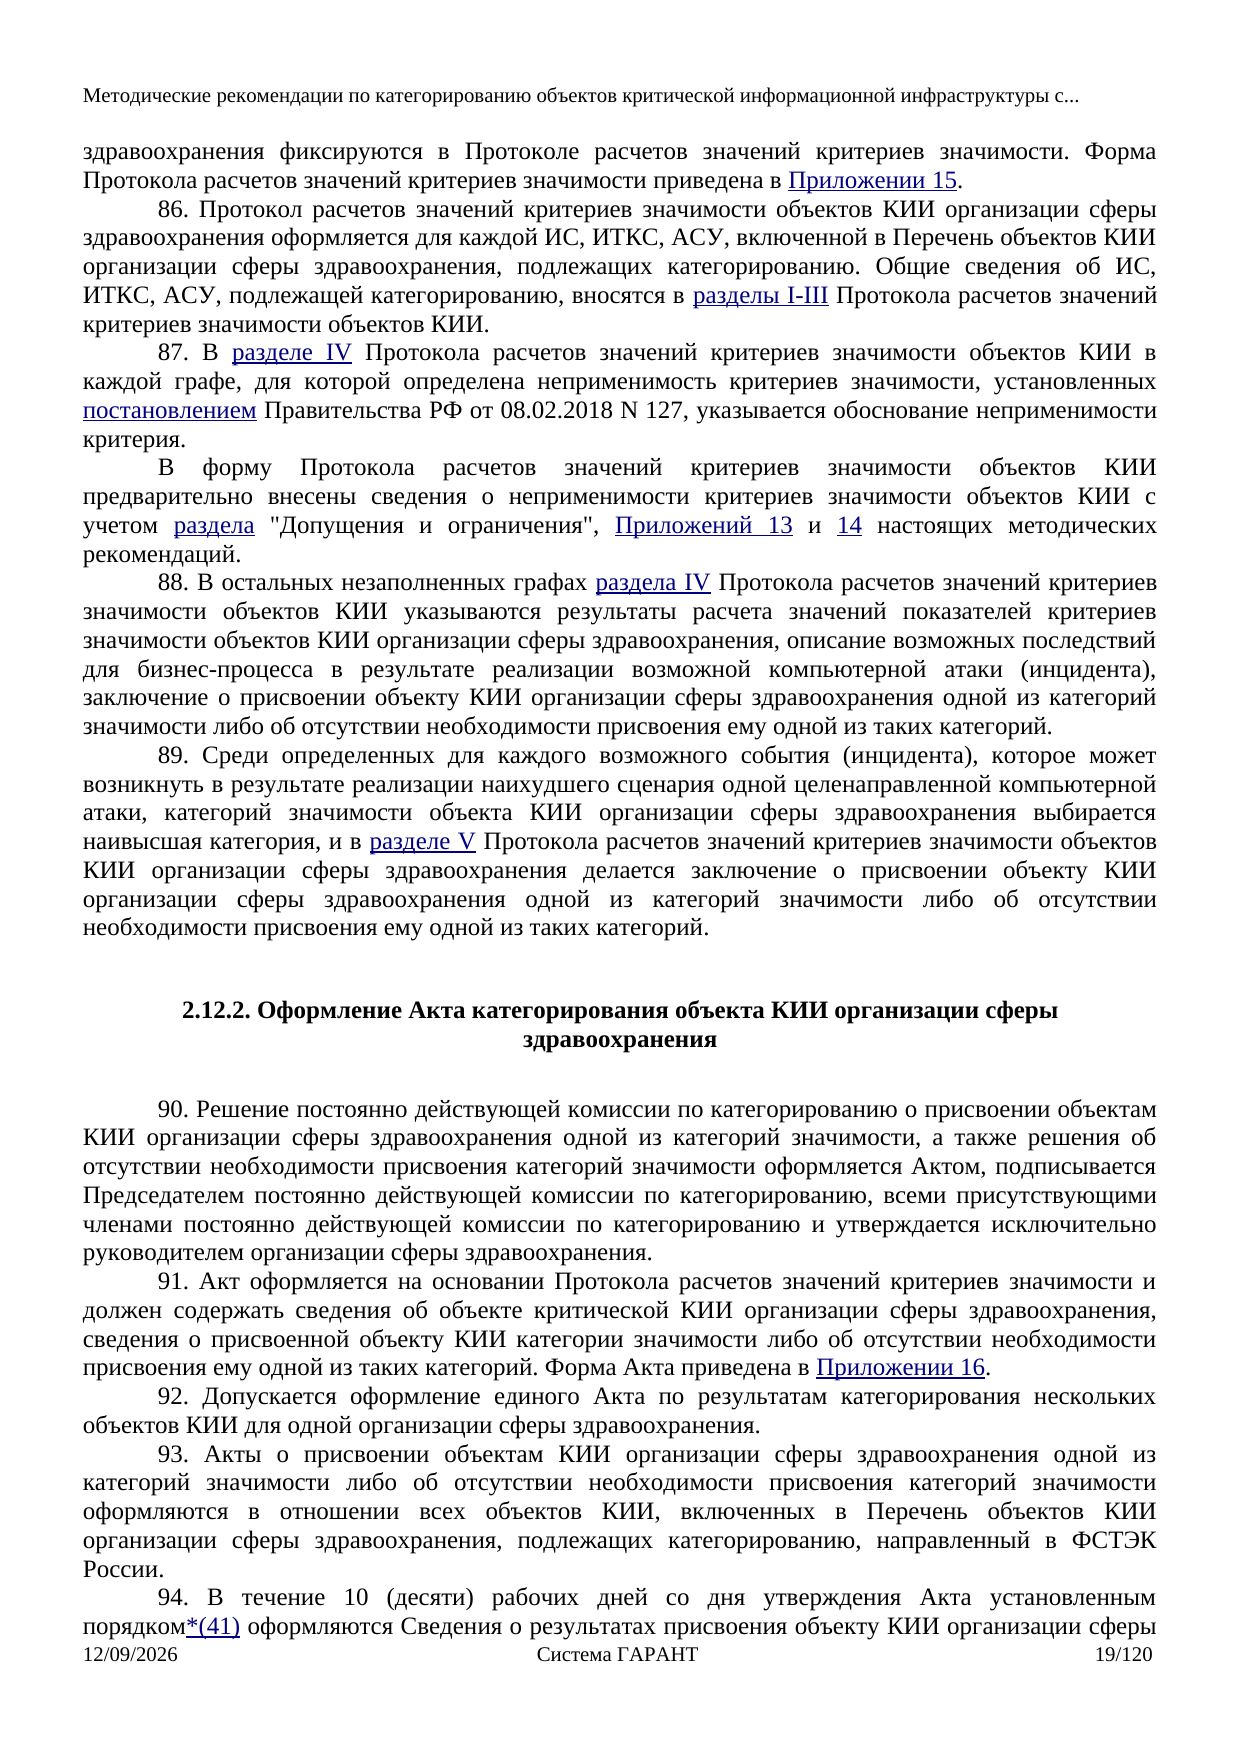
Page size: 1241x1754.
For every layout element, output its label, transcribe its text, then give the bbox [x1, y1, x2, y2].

text 93. Акты о присвоении объектам КИИ организации сферы здравоохранения одной из категорий значимости либо об отсутствии необходимости присвоения категорий значимости оформляются в отношении всех объектов КИИ, включенных в Перечень объектов КИИ организации сферы здравоохранения, подлежащих категорированию, направленный в ФСТЭК России. [83, 1439, 1157, 1582]
text 90. Решение постоянно действующей комиссии по категорированию о присвоении объектам КИИ организации сферы здравоохранения одной из категорий значимости, а также решения об отсутствии необходимости присвоения категорий значимости оформляется Актом, подписывается Председателем постоянно действующей комиссии по категорированию, всеми присутствующими членами постоянно действующей комиссии по категорированию и утверждается исключительно руководителем организации сферы здравоохранения. [83, 1094, 1157, 1266]
subtitle 2.12.2. Оформление Акта категорирования объекта КИИ организации сферы здравоохранения [83, 995, 1157, 1052]
text 87. В разделе IV Протокола расчетов значений критериев значимости объектов КИИ в каждой графе, для которой определена неприменимость критериев значимости, установленных постановлением Правительства РФ от 08.02.2018 N 127, указывается обоснование неприменимости критерия. [83, 337, 1157, 452]
text 92. Допускается оформление единого Акта по результатам категорирования нескольких объектов КИИ для одной организации сферы здравоохранения. [83, 1381, 1157, 1439]
text 94. В течение 10 (десяти) рабочих дней со дня утверждения Акта установленным порядком*(41) оформляются Сведения о результатах присвоения объекту КИИ организации сферы [83, 1582, 1157, 1640]
text В форму Протокола расчетов значений критериев значимости объектов КИИ предварительно внесены сведения о неприменимости критериев значимости объектов КИИ с учетом раздела "Допущения и ограничения", Приложений 13 и 14 настоящих методических рекомендаций. [83, 452, 1157, 567]
text 88. В остальных незаполненных графах раздела IV Протокола расчетов значений критериев значимости объектов КИИ указываются результаты расчета значений показателей критериев значимости объектов КИИ организации сферы здравоохранения, описание возможных последствий для бизнес-процесса в результате реализации возможной компьютерной атаки (инцидента), заключение о присвоении объекту КИИ организации сферы здравоохранения одной из категорий значимости либо об отсутствии необходимости присвоения ему одной из таких категорий. [83, 567, 1157, 740]
text здравоохранения фиксируются в Протоколе расчетов значений критериев значимости. Форма Протокола расчетов значений критериев значимости приведена в Приложении 15. [83, 136, 1157, 194]
text 86. Протокол расчетов значений критериев значимости объектов КИИ организации сферы здравоохранения оформляется для каждой ИС, ИТКС, АСУ, включенной в Перечень объектов КИИ организации сферы здравоохранения, подлежащих категорированию. Общие сведения об ИС, ИТКС, АСУ, подлежащей категорированию, вносятся в разделы I-III Протокола расчетов значений критериев значимости объектов КИИ. [83, 194, 1157, 337]
text 89. Среди определенных для каждого возможного события (инцидента), которое может возникнуть в результате реализации наихудшего сценария одной целенаправленной компьютерной атаки, категорий значимости объекта КИИ организации сферы здравоохранения выбирается наивысшая категория, и в разделе V Протокола расчетов значений критериев значимости объектов КИИ организации сферы здравоохранения делается заключение о присвоении объекту КИИ организации сферы здравоохранения одной из категорий значимости либо об отсутствии необходимости присвоения ему одной из таких категорий. [83, 740, 1157, 941]
text 91. Акт оформляется на основании Протокола расчетов значений критериев значимости и должен содержать сведения об объекте критической КИИ организации сферы здравоохранения, сведения о присвоенной объекту КИИ категории значимости либо об отсутствии необходимости присвоения ему одной из таких категорий. Форма Акта приведена в Приложении 16. [83, 1266, 1157, 1381]
